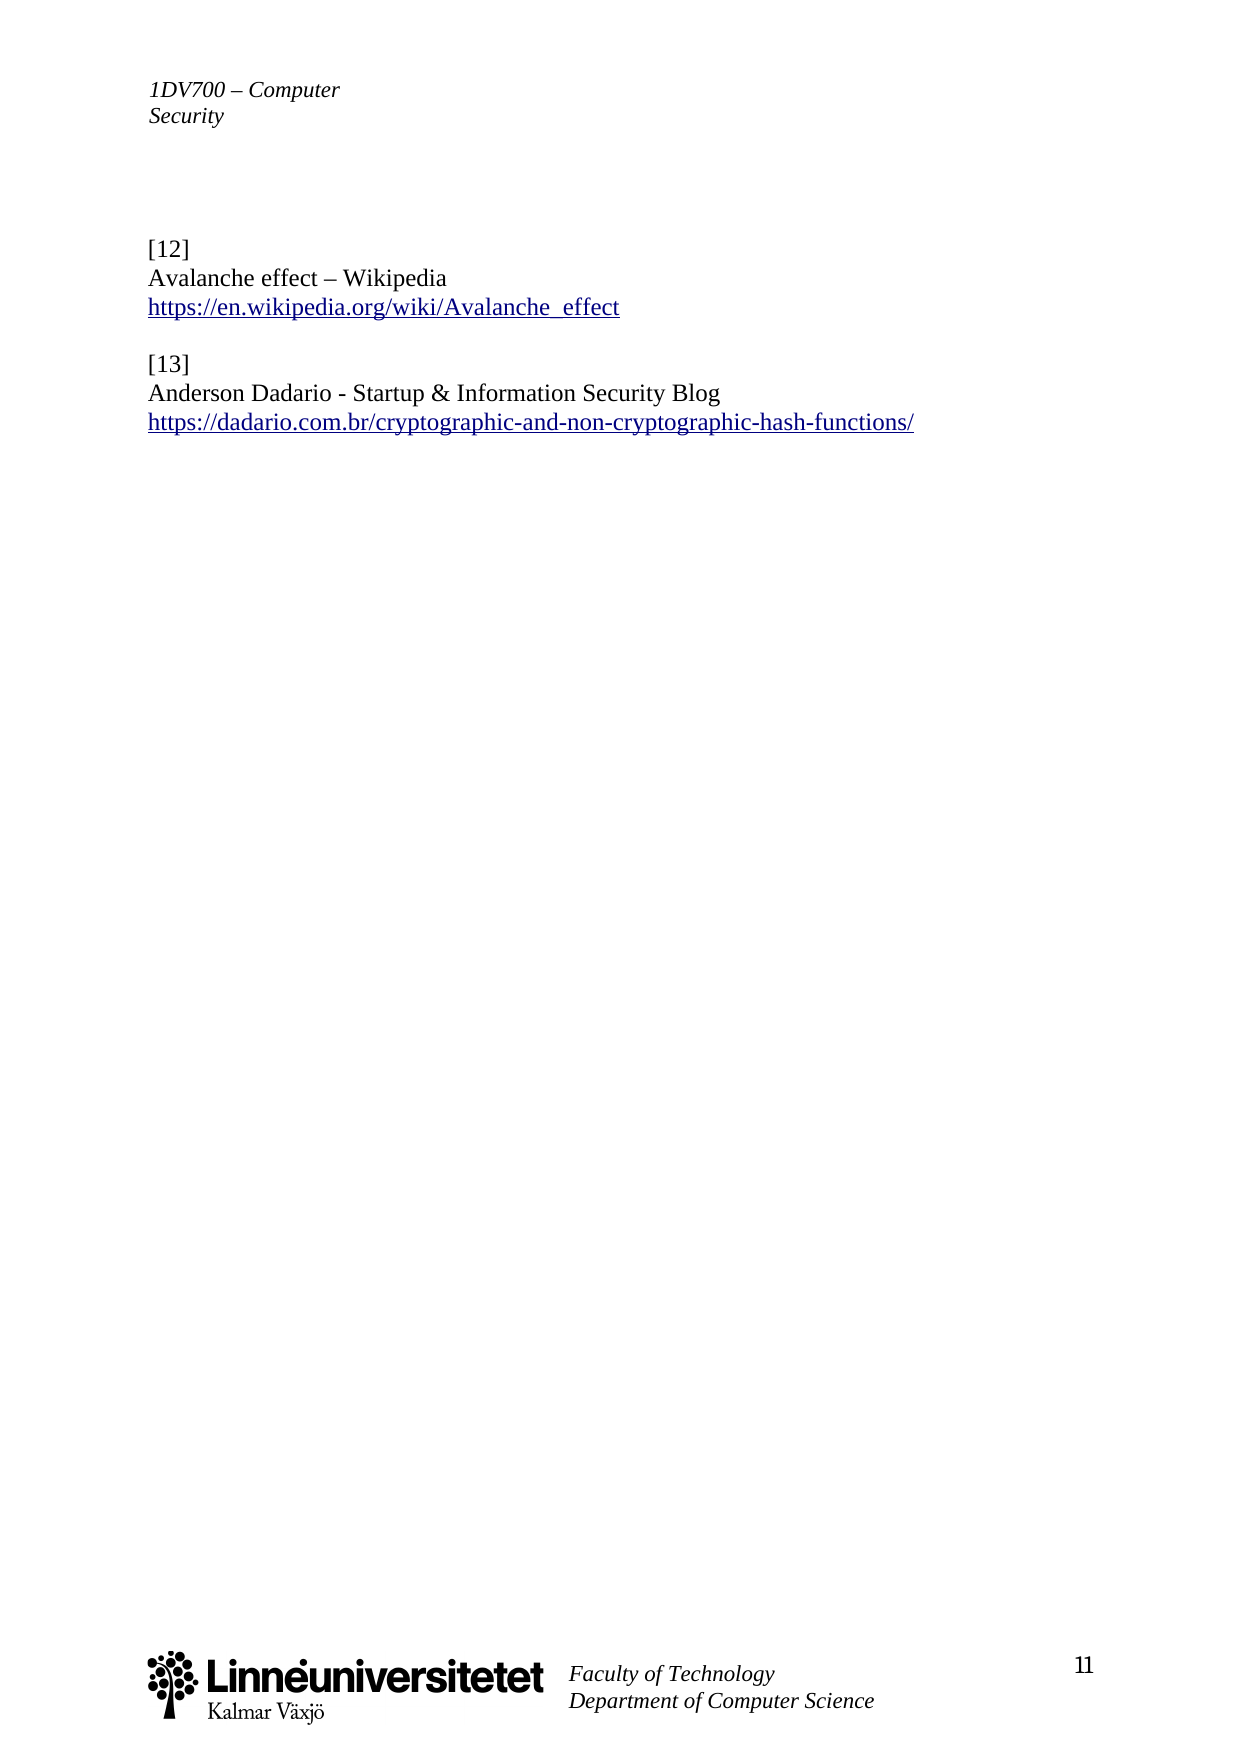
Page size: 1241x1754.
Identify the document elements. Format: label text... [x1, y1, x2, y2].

text [12] [148, 234, 1093, 263]
text Anderson Dadario - Startup & Information Security Blog [148, 378, 1093, 407]
text https://en.wikipedia.org/wiki/Avalanche_effect [148, 292, 1093, 321]
picture [147, 1651, 544, 1725]
text [13] [148, 349, 1093, 378]
text https://dadario.com.br/cryptographic-and-non-cryptographic-hash-functions/ [148, 407, 1093, 436]
text Avalanche effect – Wikipedia [148, 263, 1093, 292]
